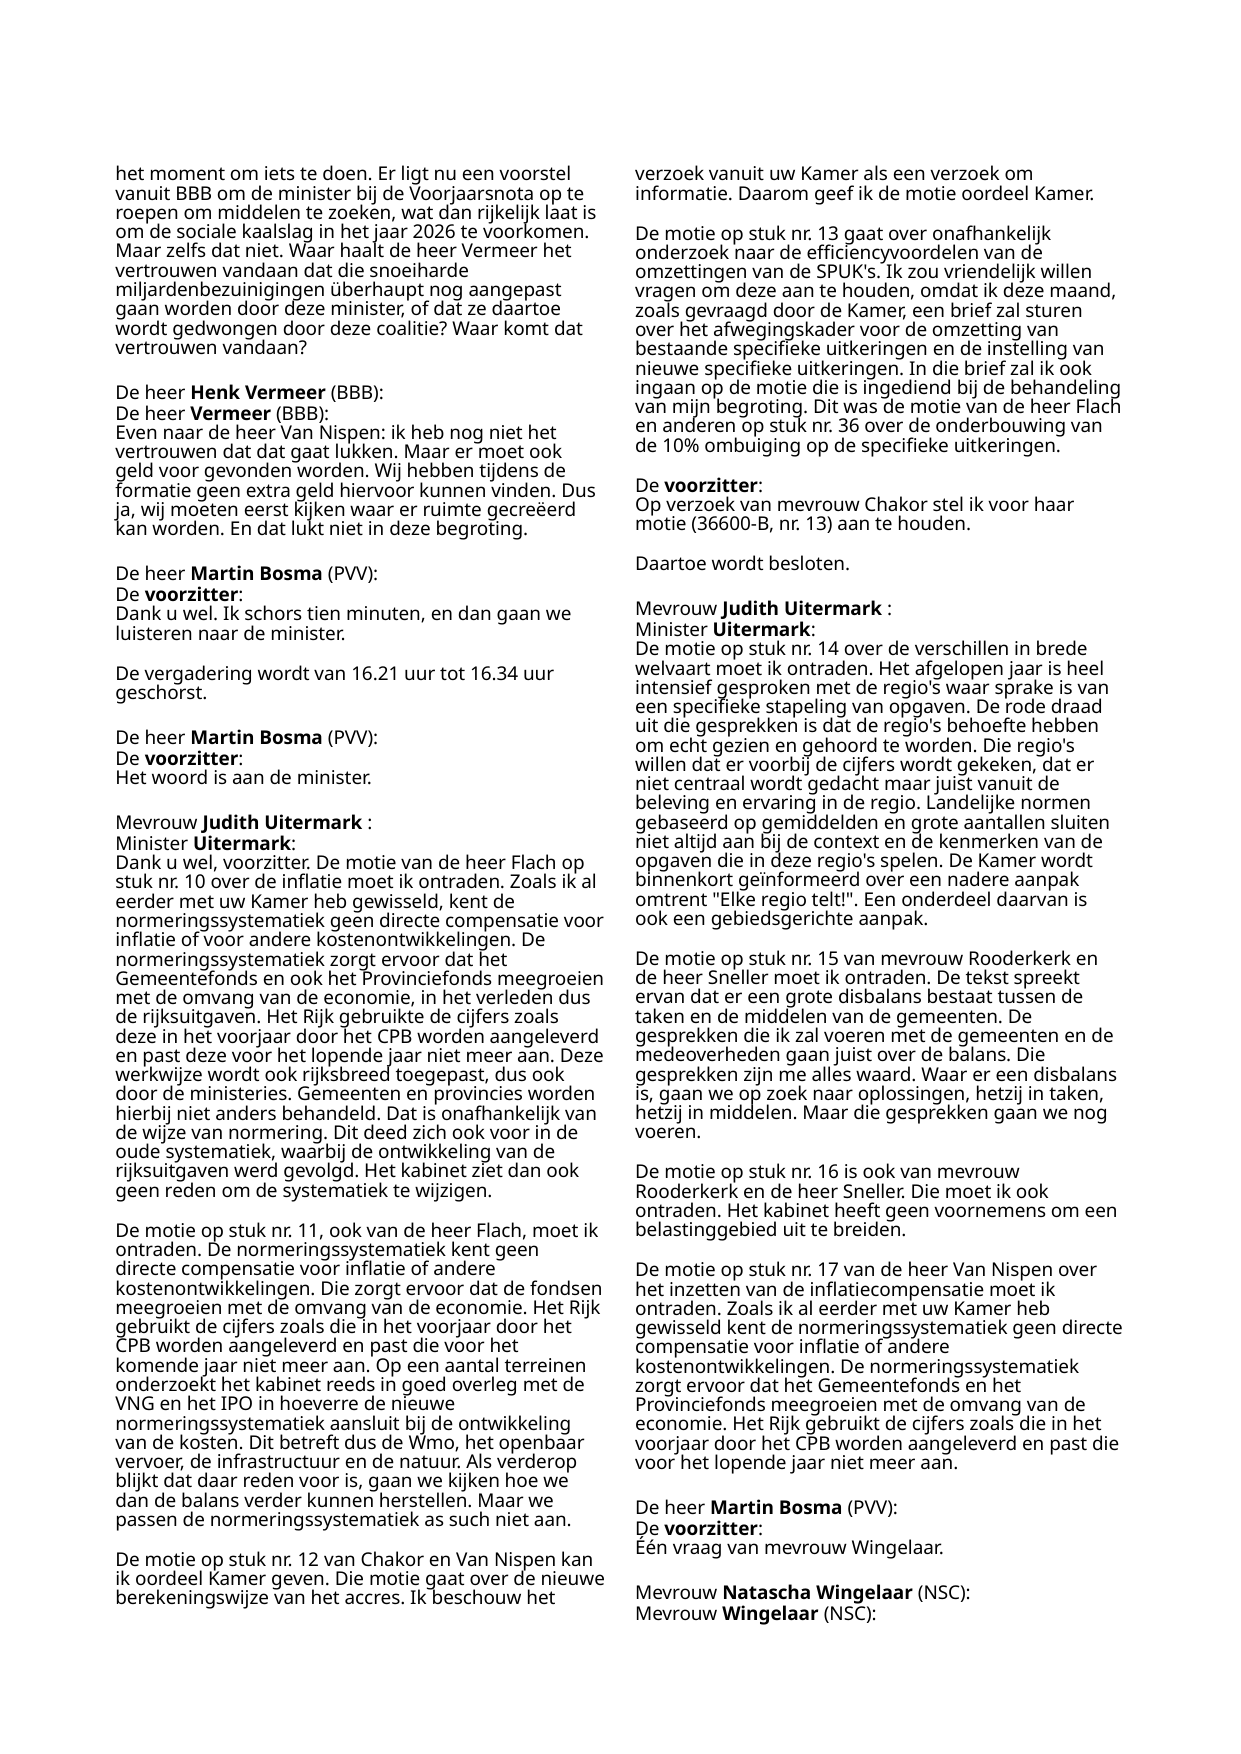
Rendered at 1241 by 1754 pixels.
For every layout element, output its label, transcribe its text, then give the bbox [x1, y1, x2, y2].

text het moment om iets te doen. Er ligt nu een voorstel vanuit BBB om de minister bij de Voorjaarsnota op te roepen om middelen te zoeken, wat dan rijkelijk laat is om de sociale kaalslag in het jaar 2026 te voorkomen. Maar zelfs dat niet. Waar haalt de heer Vermeer het vertrouwen vandaan dat die snoeiharde miljardenbezuinigingen überhaupt nog aangepast gaan worden door deze minister, of dat ze daartoe wordt gedwongen door deze coalitie? Waar komt dat vertrouwen vandaan? [115, 165, 605, 358]
text De voorzitter: [635, 1520, 1125, 1539]
text De heer Martin Bosma (PVV): [115, 560, 605, 586]
text Mevrouw Judith Uitermark : [115, 809, 605, 835]
text De vergadering wordt van 16.21 uur tot 16.34 uur geschorst. [115, 665, 605, 703]
text verzoek vanuit uw Kamer als een verzoek om informatie. Daarom geef ik de motie oordeel Kamer. [635, 165, 1125, 204]
text De motie op stuk nr. 15 van mevrouw Rooderkerk en de heer Sneller moet ik ontraden. De tekst spreekt ervan dat er een grote disbalans bestaat tussen de taken en de middelen van de gemeenten. De gesprekken die ik zal voeren met de gemeenten en de medeoverheden gaan juist over de balans. Die gesprekken zijn me alles waard. Waar er een disbalans is, gaan we op zoek naar oplossingen, hetzij in taken, hetzij in middelen. Maar die gesprekken gaan we nog voeren. [635, 950, 1125, 1143]
text De motie op stuk nr. 16 is ook van mevrouw Rooderkerk en de heer Sneller. Die moet ik ook ontraden. Het kabinet heeft geen voornemens om een belastinggebied uit te breiden. [635, 1163, 1125, 1241]
text De voorzitter: [115, 750, 605, 769]
text De motie op stuk nr. 12 van Chakor en Van Nispen kan ik oordeel Kamer geven. Die motie gaat over de nieuwe berekeningswijze van het accres. Ik beschouw het [115, 1551, 605, 1609]
text De heer Vermeer (BBB): [115, 404, 605, 424]
text De motie op stuk nr. 14 over de verschillen in brede welvaart moet ik ontraden. Het afgelopen jaar is heel intensief gesproken met de regio's waar sprake is van een specifieke stapeling van opgaven. De rode draad uit die gesprekken is dat de regio's behoefte hebben om echt gezien en gehoord te worden. Die regio's willen dat er voorbij de cijfers wordt gekeken, dat er niet centraal wordt gedacht maar juist vanuit de beleving en ervaring in de regio. Landelijke normen gebaseerd op gemiddelden en grote aantallen sluiten niet altijd aan bij de context en de kenmerken van de opgaven die in deze regio's spelen. De Kamer wordt binnenkort geïnformeerd over een nadere aanpak omtrent "Elke regio telt!". Een onderdeel daarvan is ook een gebiedsgerichte aanpak. [635, 640, 1125, 929]
text De motie op stuk nr. 11, ook van de heer Flach, moet ik ontraden. De normeringssystematiek kent geen directe compensatie voor inflatie of andere kostenontwikkelingen. Die zorgt ervoor dat de fondsen meegroeien met de omvang van de economie. Het Rijk gebruikt de cijfers zoals die in het voorjaar door het CPB worden aangeleverd en past die voor het komende jaar niet meer aan. Op een aantal terreinen onderzoekt het kabinet reeds in goed overleg met de VNG en het IPO in hoeverre de nieuwe normeringssystematiek aansluit bij de ontwikkeling van de kosten. Dit betreft dus de Wmo, het openbaar vervoer, de infrastructuur en de natuur. Als verderop blijkt dat daar reden voor is, gaan we kijken hoe we dan de balans verder kunnen herstellen. Maar we passen de normeringssystematiek as such niet aan. [115, 1222, 605, 1530]
text Daartoe wordt besloten. [635, 555, 1125, 574]
text Even naar de heer Van Nispen: ik heb nog niet het vertrouwen dat dat gaat lukken. Maar er moet ook geld voor gevonden worden. Wij hebben tijdens de formatie geen extra geld hiervoor kunnen vinden. Dus ja, wij moeten eerst kijken waar er ruimte gecreëerd kan worden. En dat lukt niet in deze begroting. [115, 424, 605, 539]
text Mevrouw Natascha Wingelaar (NSC): [635, 1579, 1125, 1605]
text Minister Uitermark: [115, 835, 605, 854]
text De motie op stuk nr. 13 gaat over onafhankelijk onderzoek naar de efficiencyvoordelen van de omzettingen van de SPUK's. Ik zou vriendelijk willen vragen om deze aan te houden, omdat ik deze maand, zoals gevraagd door de Kamer, een brief zal sturen over het afwegingskader voor de omzetting van bestaande specifieke uitkeringen en de instelling van nieuwe specifieke uitkeringen. In die brief zal ik ook ingaan op de motie die is ingediend bij de behandeling van mijn begroting. Dit was de motie van de heer Flach en anderen op stuk nr. 36 over de onderbouwing van de 10% ombuiging op de specifieke uitkeringen. [635, 224, 1125, 456]
text De heer Martin Bosma (PVV): [115, 724, 605, 750]
text De voorzitter: [635, 477, 1125, 496]
text Het woord is aan de minister. [115, 769, 605, 788]
text De heer Henk Vermeer (BBB): [115, 379, 605, 404]
text Minister Uitermark: [635, 621, 1125, 640]
text Dank u wel, voorzitter. De motie van de heer Flach op stuk nr. 10 over de inflatie moet ik ontraden. Zoals ik al eerder met uw Kamer heb gewisseld, kent de normeringssystematiek geen directe compensatie voor inflatie of voor andere kostenontwikkelingen. De normeringssystematiek zorgt ervoor dat het Gemeentefonds en ook het Provinciefonds meegroeien met de omvang van de economie, in het verleden dus de rijksuitgaven. Het Rijk gebruikte de cijfers zoals deze in het voorjaar door het CPB worden aangeleverd en past deze voor het lopende jaar niet meer aan. Deze werkwijze wordt ook rijksbreed toegepast, dus ook door de ministeries. Gemeenten en provincies worden hierbij niet anders behandeld. Dat is onafhankelijk van de wijze van normering. Dit deed zich ook voor in de oude systematiek, waarbij de ontwikkeling van de rijksuitgaven werd gevolgd. Het kabinet ziet dan ook geen reden om de systematiek te wijzigen. [115, 854, 605, 1201]
text Mevrouw Judith Uitermark : [635, 595, 1125, 621]
text Dank u wel. Ik schors tien minuten, en dan gaan we luisteren naar de minister. [115, 605, 605, 644]
text Één vraag van mevrouw Wingelaar. [635, 1539, 1125, 1558]
text De motie op stuk nr. 17 van de heer Van Nispen over het inzetten van de inflatiecompensatie moet ik ontraden. Zoals ik al eerder met uw Kamer heb gewisseld kent de normeringssystematiek geen directe compensatie voor inflatie of andere kostenontwikkelingen. De normeringssystematiek zorgt ervoor dat het Gemeentefonds en het Provinciefonds meegroeien met de omvang van de economie. Het Rijk gebruikt de cijfers zoals die in het voorjaar door het CPB worden aangeleverd en past die voor het lopende jaar niet meer aan. [635, 1261, 1125, 1473]
text De heer Martin Bosma (PVV): [635, 1494, 1125, 1520]
text De voorzitter: [115, 586, 605, 605]
text Op verzoek van mevrouw Chakor stel ik voor haar motie (36600-B, nr. 13) aan te houden. [635, 496, 1125, 534]
text Mevrouw Wingelaar (NSC): [635, 1605, 1125, 1624]
